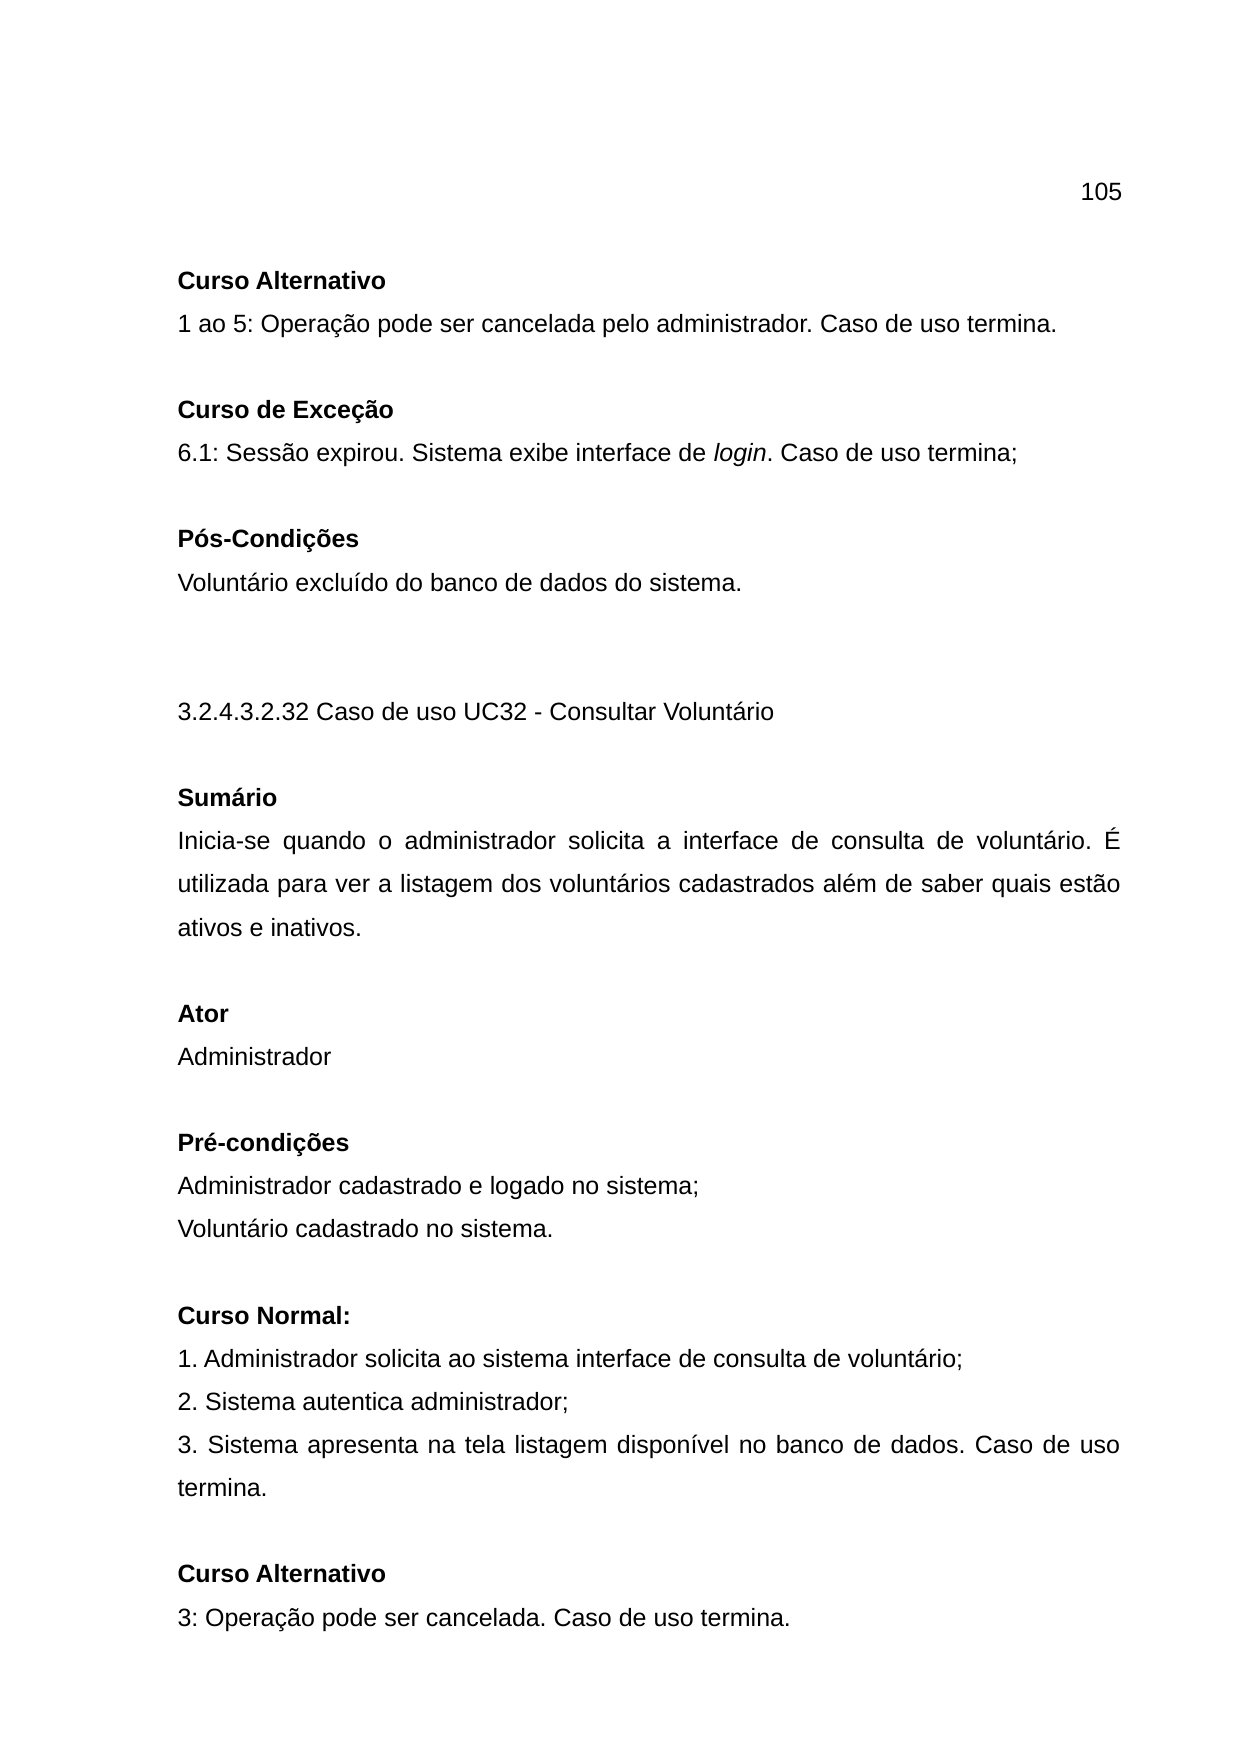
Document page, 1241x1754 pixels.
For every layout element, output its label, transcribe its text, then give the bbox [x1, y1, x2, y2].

text 3. Sistema apresenta na tela listagem disponível no banco de dados. Caso de uso termina. [177, 1430, 1122, 1502]
text 3: Operação pode ser cancelada. Caso de uso termina. [177, 1603, 1122, 1631]
text 2. Sistema autentica administrador; [177, 1387, 1122, 1416]
text 1. Administrador solicita ao sistema interface de consulta de voluntário; [177, 1344, 1122, 1373]
text Curso Alternativo [177, 1559, 1122, 1588]
text Curso de Exceção [177, 395, 1122, 424]
text Ator [177, 999, 1122, 1028]
text Pós-Condições [177, 524, 1122, 553]
text Voluntário cadastrado no sistema. [177, 1214, 1122, 1243]
text 1 ao 5: Operação pode ser cancelada pelo administrador. Caso de uso termina. [177, 309, 1122, 338]
text Administrador cadastrado e logado no sistema; [177, 1171, 1122, 1200]
text Administrador [177, 1042, 1122, 1071]
text 6.1: Sessão expirou. Sistema exibe interface de login. Caso de uso termina; [177, 438, 1122, 467]
text Inicia-se quando o administrador solicita a interface de consulta de voluntário. É utilizada para ver a listagem dos voluntários cadastrados além de saber quais estão ativos e inativos. [177, 826, 1122, 941]
text Curso Normal: [177, 1301, 1122, 1329]
text Pré-condições [177, 1128, 1122, 1157]
text Sumário [177, 783, 1122, 812]
text Voluntário excluído do banco de dados do sistema. [177, 568, 1122, 596]
text 3.2.4.3.2.32 Caso de uso UC32 - Consultar Voluntário [177, 697, 1122, 726]
text Curso Alternativo [177, 266, 1122, 294]
